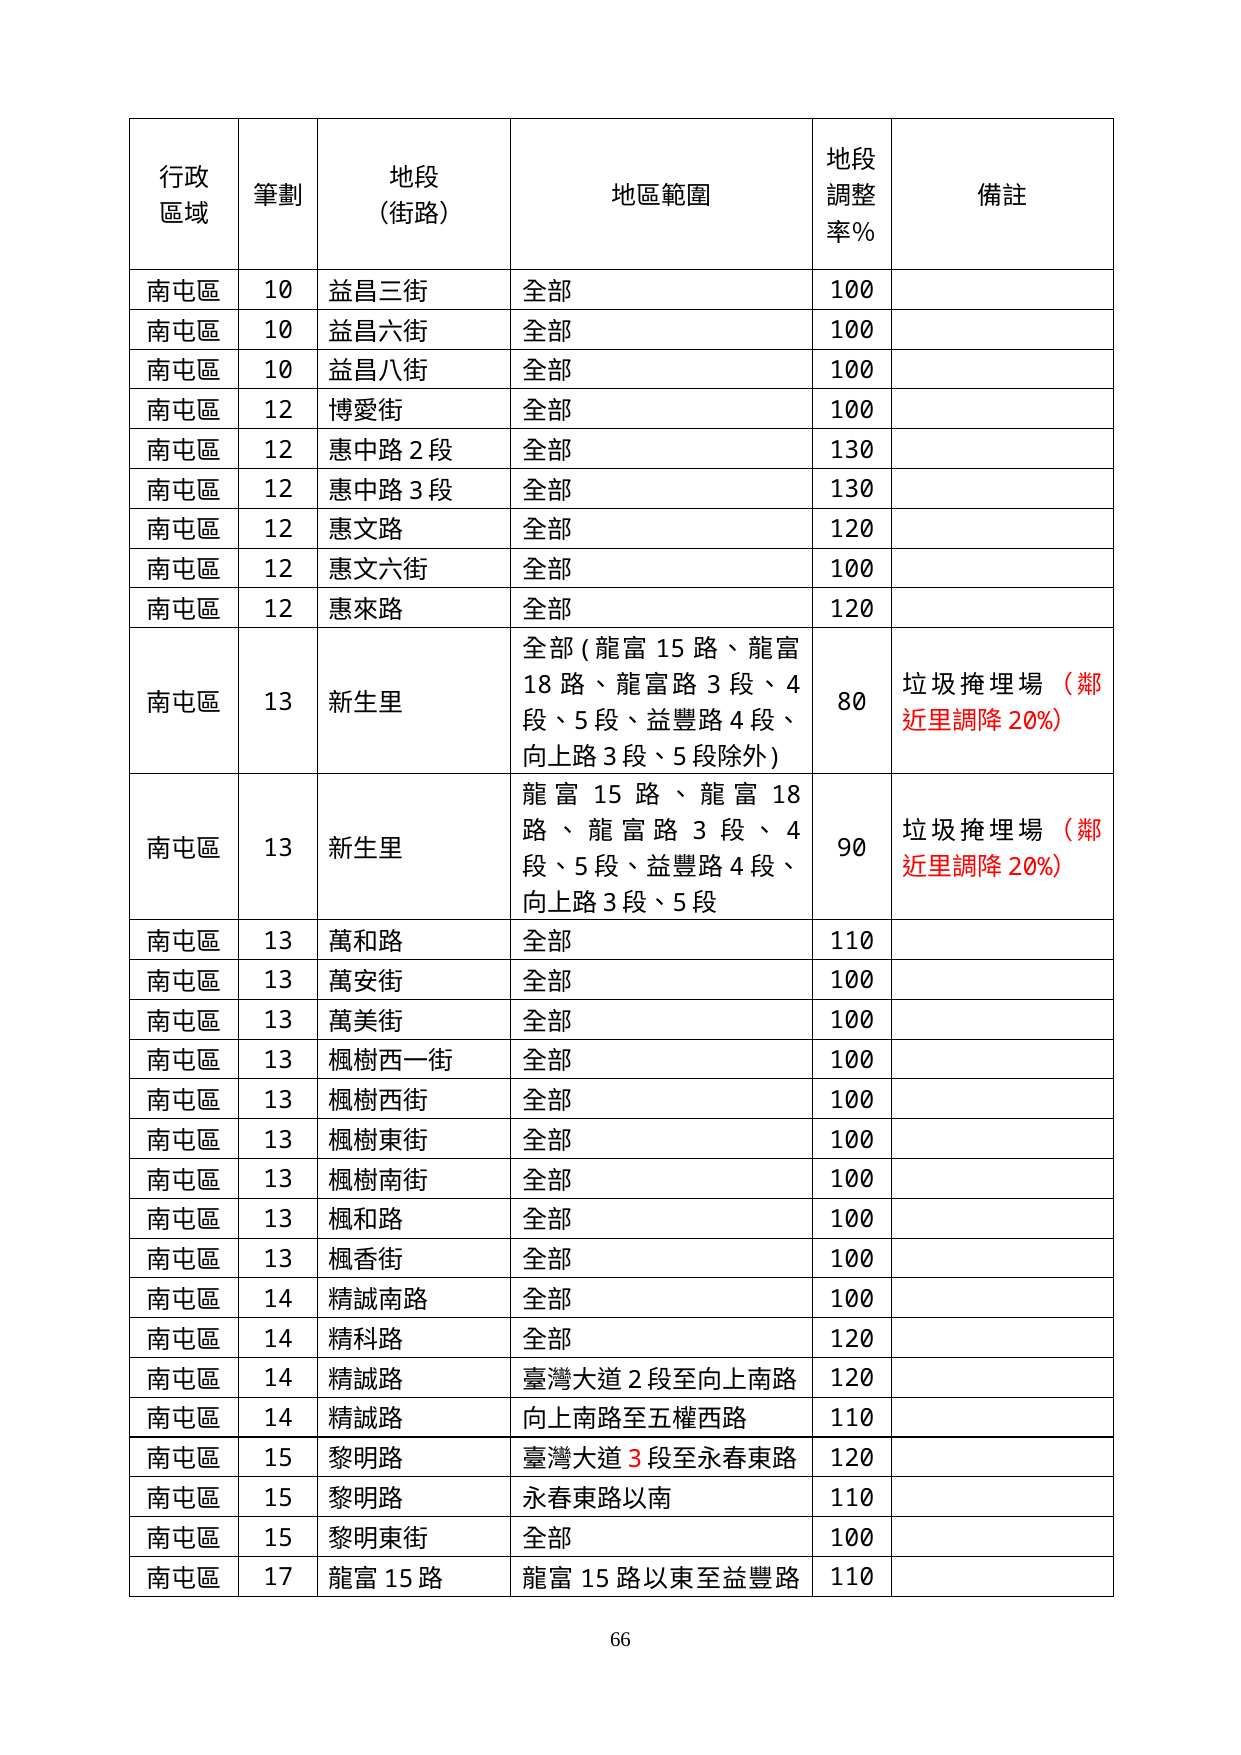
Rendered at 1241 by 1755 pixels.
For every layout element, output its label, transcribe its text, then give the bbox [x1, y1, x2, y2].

table_cell 100 [813, 1239, 891, 1277]
table_cell 臺灣大道3段至永春東路 [511, 1438, 812, 1476]
table_cell 楓樹南街 [318, 1159, 510, 1198]
table_cell 14 [239, 1318, 317, 1357]
table_cell 13 [239, 960, 317, 999]
table_cell 100 [813, 1119, 891, 1158]
table_header 地段調整率％ [813, 119, 891, 269]
table_cell [892, 549, 1113, 587]
table_cell 南屯區 [130, 920, 238, 959]
table_cell 黎明路 [318, 1477, 510, 1516]
table_cell 12 [239, 389, 317, 428]
table_cell 全部 [511, 1239, 812, 1277]
table_cell 全部 [511, 469, 812, 508]
table_cell 益昌三街 [318, 270, 510, 309]
table_cell 南屯區 [130, 1477, 238, 1516]
table_cell 13 [239, 628, 317, 773]
table_cell 垃圾掩埋場（鄰近里調降20%） [892, 774, 1113, 919]
table_cell 全部 [511, 1278, 812, 1317]
table_cell 惠文路 [318, 509, 510, 547]
table_cell 惠文六街 [318, 549, 510, 587]
table_cell 13 [239, 1159, 317, 1198]
table_cell 益昌六街 [318, 310, 510, 348]
table_cell [892, 1199, 1113, 1237]
table_cell 南屯區 [130, 628, 238, 773]
table_header 行政 區域 [130, 119, 238, 269]
table_cell 向上南路至五權西路 [511, 1398, 812, 1436]
table_cell [892, 1239, 1113, 1277]
table_cell 南屯區 [130, 310, 238, 348]
table_cell 全部 [511, 389, 812, 428]
table_cell 南屯區 [130, 774, 238, 919]
table_cell 100 [813, 1199, 891, 1237]
table_cell 全部 [511, 310, 812, 348]
table_cell [892, 920, 1113, 959]
table_cell [892, 389, 1113, 428]
table_cell [892, 1040, 1113, 1078]
table_cell 南屯區 [130, 549, 238, 587]
table_cell 12 [239, 469, 317, 508]
table_cell [892, 1517, 1113, 1556]
table_cell 南屯區 [130, 1040, 238, 1078]
table_cell 南屯區 [130, 389, 238, 428]
table_cell 120 [813, 1318, 891, 1357]
table_cell 惠來路 [318, 588, 510, 627]
table_cell 110 [813, 1477, 891, 1516]
table_cell 100 [813, 270, 891, 309]
table_cell [892, 588, 1113, 627]
table_cell 12 [239, 509, 317, 547]
table_cell 全部 [511, 920, 812, 959]
table_cell 南屯區 [130, 1358, 238, 1397]
table_cell 龍富15路以東至益豐路 [511, 1557, 812, 1596]
table_cell 100 [813, 350, 891, 388]
table_cell 南屯區 [130, 1517, 238, 1556]
table_cell 南屯區 [130, 588, 238, 627]
table_cell [892, 1358, 1113, 1397]
table_cell 全部 [511, 350, 812, 388]
table_cell 南屯區 [130, 350, 238, 388]
table_cell 100 [813, 389, 891, 428]
table_cell 南屯區 [130, 469, 238, 508]
table_cell 龍富15路 [318, 1557, 510, 1596]
table_cell [892, 429, 1113, 468]
table_cell 南屯區 [130, 1239, 238, 1277]
table_cell 15 [239, 1438, 317, 1476]
table_cell [892, 270, 1113, 309]
table_cell 13 [239, 1079, 317, 1118]
table_cell 120 [813, 588, 891, 627]
table_cell 萬美街 [318, 1000, 510, 1038]
table_cell 全部 [511, 1000, 812, 1038]
table_cell [892, 1159, 1113, 1198]
table_cell 90 [813, 774, 891, 919]
table_cell 100 [813, 310, 891, 348]
table_cell 13 [239, 1040, 317, 1078]
table_cell 120 [813, 1358, 891, 1397]
table_cell [892, 1278, 1113, 1317]
table_cell 臺灣大道2段至向上南路 [511, 1358, 812, 1397]
table_cell 新生里 [318, 628, 510, 773]
table_cell 精誠南路 [318, 1278, 510, 1317]
table_cell 楓和路 [318, 1199, 510, 1237]
table_cell 15 [239, 1517, 317, 1556]
table_cell 惠中路3段 [318, 469, 510, 508]
table_cell 萬安街 [318, 960, 510, 999]
table_cell 楓香街 [318, 1239, 510, 1277]
table_cell 龍富15路、龍富18路、龍富路3段、4段、5段、益豐路4段、向上路3段、5段 [511, 774, 812, 919]
table_cell 萬和路 [318, 920, 510, 959]
table_cell [892, 350, 1113, 388]
table_cell 100 [813, 1040, 891, 1078]
table_cell 100 [813, 1079, 891, 1118]
table_cell 100 [813, 960, 891, 999]
table_cell 益昌八街 [318, 350, 510, 388]
table_cell [892, 1477, 1113, 1516]
table_cell 南屯區 [130, 1119, 238, 1158]
table_cell 13 [239, 1239, 317, 1277]
table_cell 14 [239, 1398, 317, 1436]
table_cell 南屯區 [130, 509, 238, 547]
table_cell 全部 [511, 1079, 812, 1118]
table_cell 100 [813, 1517, 891, 1556]
table_cell [892, 1318, 1113, 1357]
table_cell 全部 [511, 270, 812, 309]
table_cell 楓樹東街 [318, 1119, 510, 1158]
table_cell 全部 [511, 1119, 812, 1158]
table_cell 全部 [511, 1040, 812, 1078]
table_cell 12 [239, 549, 317, 587]
table_cell 精誠路 [318, 1398, 510, 1436]
table_header 筆劃 [239, 119, 317, 269]
table_cell 14 [239, 1278, 317, 1317]
table_cell 南屯區 [130, 1438, 238, 1476]
table_cell [892, 1000, 1113, 1038]
table_cell [892, 310, 1113, 348]
table_cell 12 [239, 429, 317, 468]
table_cell [892, 469, 1113, 508]
table_cell 130 [813, 429, 891, 468]
table_cell 130 [813, 469, 891, 508]
table_cell 南屯區 [130, 1000, 238, 1038]
table_cell 楓樹西一街 [318, 1040, 510, 1078]
table_cell 13 [239, 1000, 317, 1038]
table_cell 110 [813, 920, 891, 959]
table_cell [892, 1438, 1113, 1476]
table_cell 13 [239, 920, 317, 959]
table_cell 120 [813, 1438, 891, 1476]
table_cell 南屯區 [130, 1278, 238, 1317]
table_cell [892, 960, 1113, 999]
table_cell 10 [239, 310, 317, 348]
table_header 地區範圍 [511, 119, 812, 269]
table_cell 全部 [511, 588, 812, 627]
table_cell 南屯區 [130, 1199, 238, 1237]
table_cell 楓樹西街 [318, 1079, 510, 1118]
table_cell 13 [239, 1119, 317, 1158]
table_cell [892, 1079, 1113, 1118]
table_cell 14 [239, 1358, 317, 1397]
table_cell 南屯區 [130, 1079, 238, 1118]
table_cell 10 [239, 350, 317, 388]
table_cell 南屯區 [130, 1318, 238, 1357]
table_cell 100 [813, 1000, 891, 1038]
table_cell 全部 [511, 549, 812, 587]
table_cell 120 [813, 509, 891, 547]
table_cell 惠中路2段 [318, 429, 510, 468]
table_cell 100 [813, 549, 891, 587]
table_cell 南屯區 [130, 429, 238, 468]
table_cell 17 [239, 1557, 317, 1596]
table_cell 南屯區 [130, 1398, 238, 1436]
table_cell 全部 [511, 429, 812, 468]
table_cell 全部 [511, 1517, 812, 1556]
table_cell 黎明路 [318, 1438, 510, 1476]
table_header 地段 （街路） [318, 119, 510, 269]
table_cell 100 [813, 1278, 891, 1317]
table_cell 全部 [511, 1318, 812, 1357]
table_cell 黎明東街 [318, 1517, 510, 1556]
table_cell 南屯區 [130, 1159, 238, 1198]
table_cell 全部(龍富15路、龍富18路、龍富路3段、4段、5段、益豐路4段、向上路3段、5段除外) [511, 628, 812, 773]
table_cell 精科路 [318, 1318, 510, 1357]
table_cell 15 [239, 1477, 317, 1516]
table_cell [892, 1398, 1113, 1436]
table_cell 垃圾掩埋場（鄰近里調降20%） [892, 628, 1113, 773]
table_cell 110 [813, 1398, 891, 1436]
table_cell 全部 [511, 1199, 812, 1237]
table_cell 12 [239, 588, 317, 627]
table_cell [892, 509, 1113, 547]
table_cell 全部 [511, 1159, 812, 1198]
table_cell 新生里 [318, 774, 510, 919]
table_cell 100 [813, 1159, 891, 1198]
table_cell 南屯區 [130, 1557, 238, 1596]
table_cell 13 [239, 774, 317, 919]
table_cell 110 [813, 1557, 891, 1596]
table_cell 南屯區 [130, 960, 238, 999]
table_cell 南屯區 [130, 270, 238, 309]
table_cell [892, 1557, 1113, 1596]
table_cell [892, 1119, 1113, 1158]
table_cell 80 [813, 628, 891, 773]
table_cell 博愛街 [318, 389, 510, 428]
table_cell 10 [239, 270, 317, 309]
table_cell 永春東路以南 [511, 1477, 812, 1516]
table_cell 精誠路 [318, 1358, 510, 1397]
table_cell 全部 [511, 960, 812, 999]
table_header 備註 [892, 119, 1113, 269]
table_cell 全部 [511, 509, 812, 547]
table_cell 13 [239, 1199, 317, 1237]
